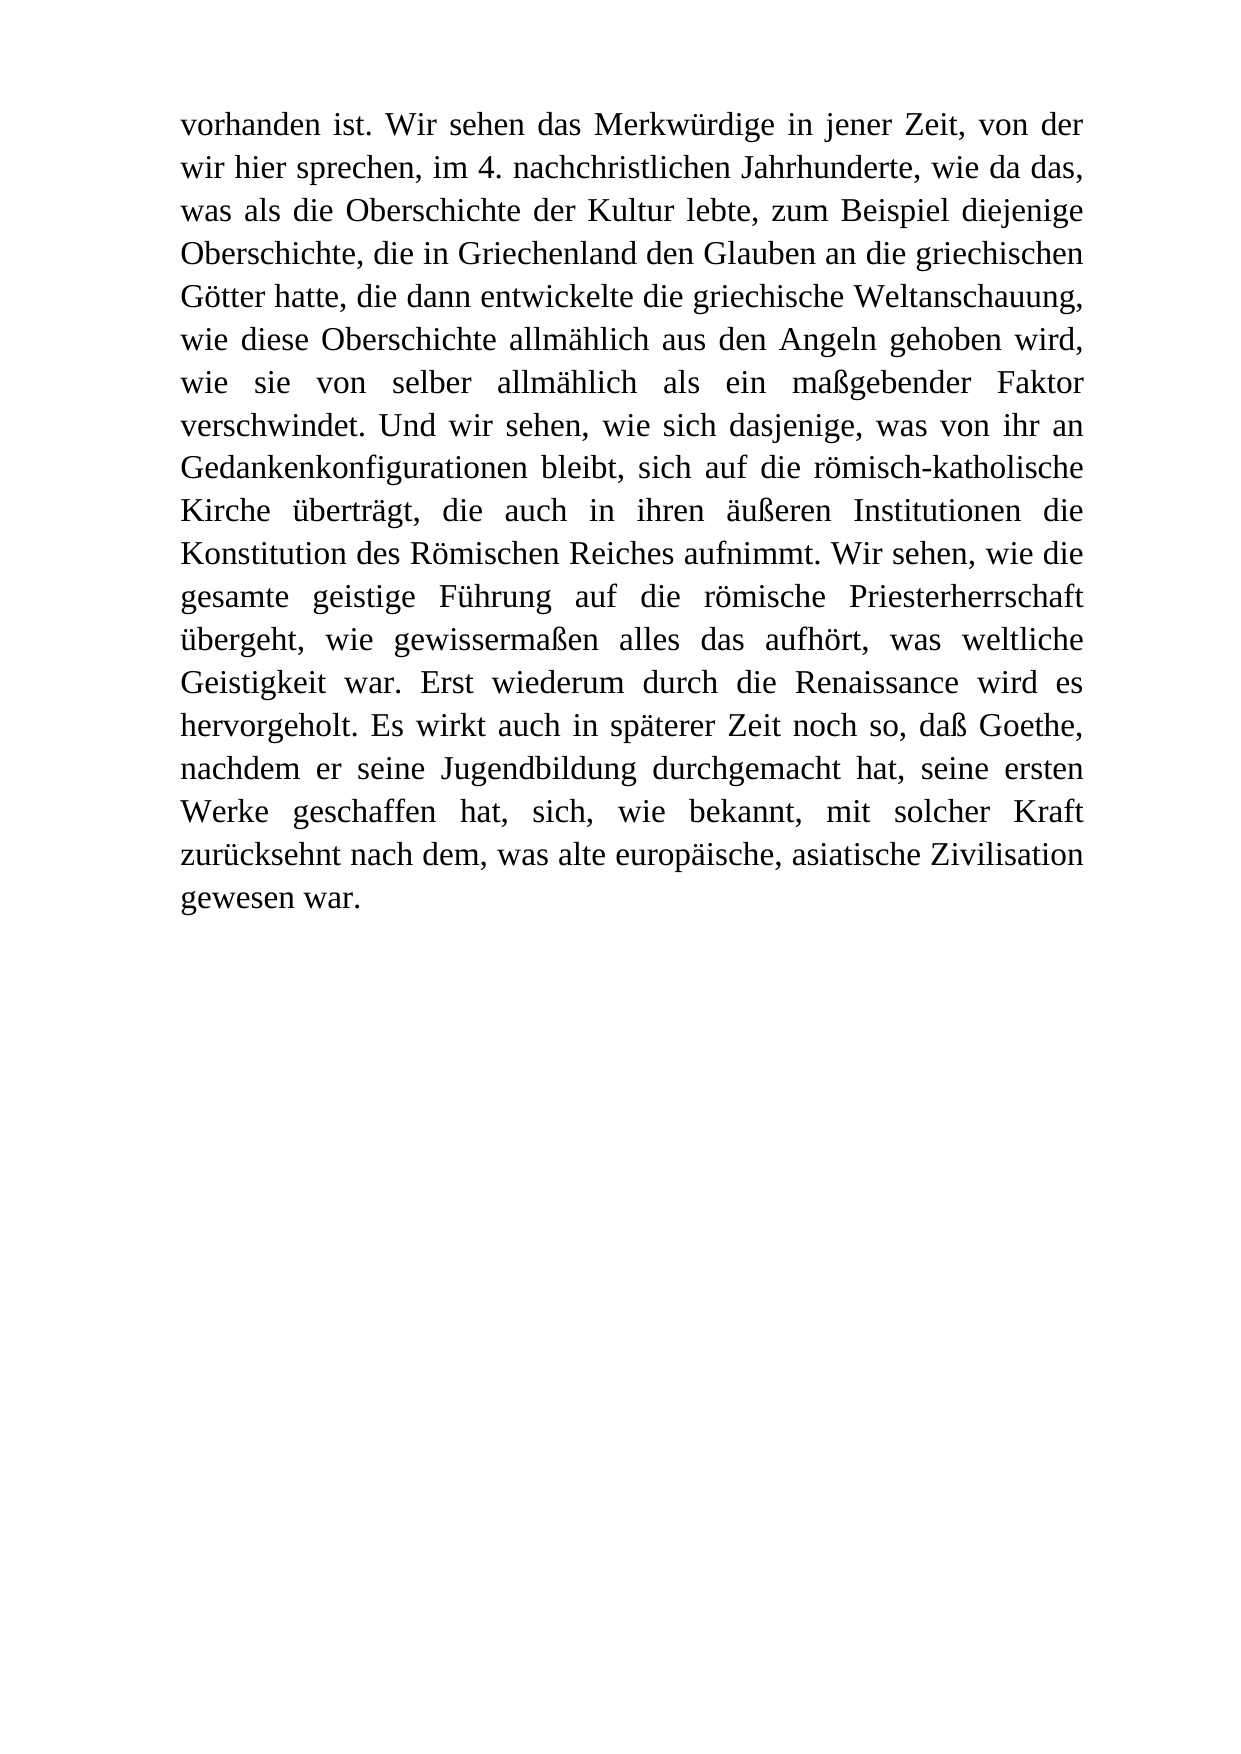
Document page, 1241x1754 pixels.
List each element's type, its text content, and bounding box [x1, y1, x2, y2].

text vorhanden ist. Wir sehen das Merkwürdige in jener Zeit, von der wir hier sprechen, im 4. nachchristlichen Jahrhunderte, wie da das, was als die Oberschichte der Kultur lebte, zum Beispiel diejenige Oberschichte, die in Griechenland den Glauben an die griechischen Götter hatte, die dann entwickelte die griechische Weltanschauung, wie diese Oberschichte allmählich aus den Angeln gehoben wird, wie sie von selber allmählich als ein maßgebender Faktor verschwindet. Und wir sehen, wie sich dasjenige, was von ihr an Gedankenkonfigurationen bleibt, sich auf die römisch-katholische Kirche überträgt, die auch in ihren äußeren Institutionen die Konstitution des Römischen Reiches aufnimmt. Wir sehen, wie die gesamte geistige Führung auf die römische Priesterherrschaft übergeht, wie gewissermaßen alles das aufhört, was weltliche Geistigkeit war. Erst wiederum durch die Renaissance wird es hervorgeholt. Es wirkt auch in späterer Zeit noch so, daß Goethe, nachdem er seine Jugendbildung durchgemacht hat, seine ersten Werke geschaffen hat, sich, wie bekannt, mit solcher Kraft zurücksehnt nach dem, was alte europäische, asiatische Zivilisation gewesen war. [180, 104, 1085, 915]
